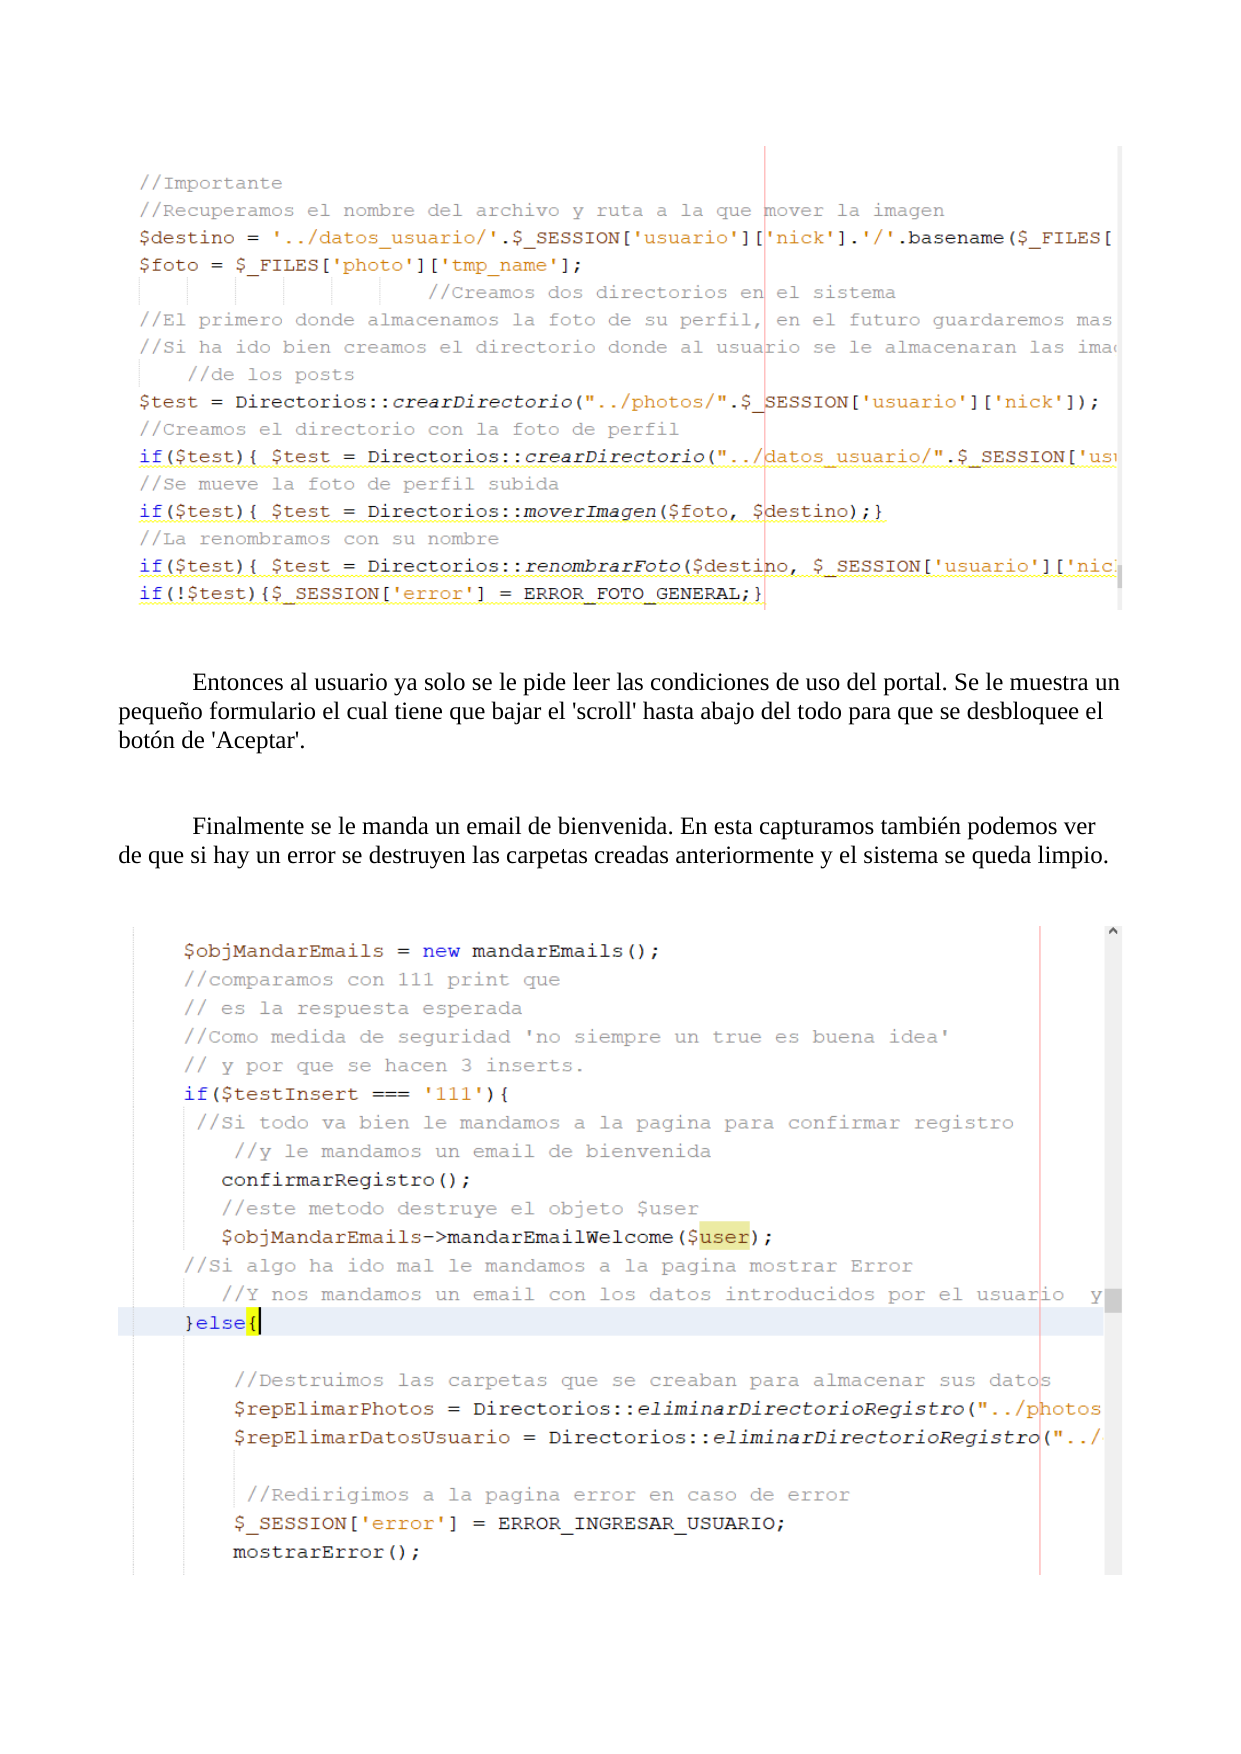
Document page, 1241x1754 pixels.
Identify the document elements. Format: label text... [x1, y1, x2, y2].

text Finalmente se le manda un email de bienvenida. En esta capturamos también podemos ver de que si hay un error se destruyen las carpetas creadas anteriormente y el sistema se queda limpio. [118, 811, 1122, 869]
picture [118, 146, 1123, 610]
text Entonces al usuario ya solo se le pide leer las condiciones de uso del portal. Se le muestra un pequeño formulario el cual tiene que bajar el 'scroll' hasta abajo del todo para que se desbloquee el botón de 'Aceptar'. [118, 667, 1122, 754]
picture [118, 926, 1123, 1575]
